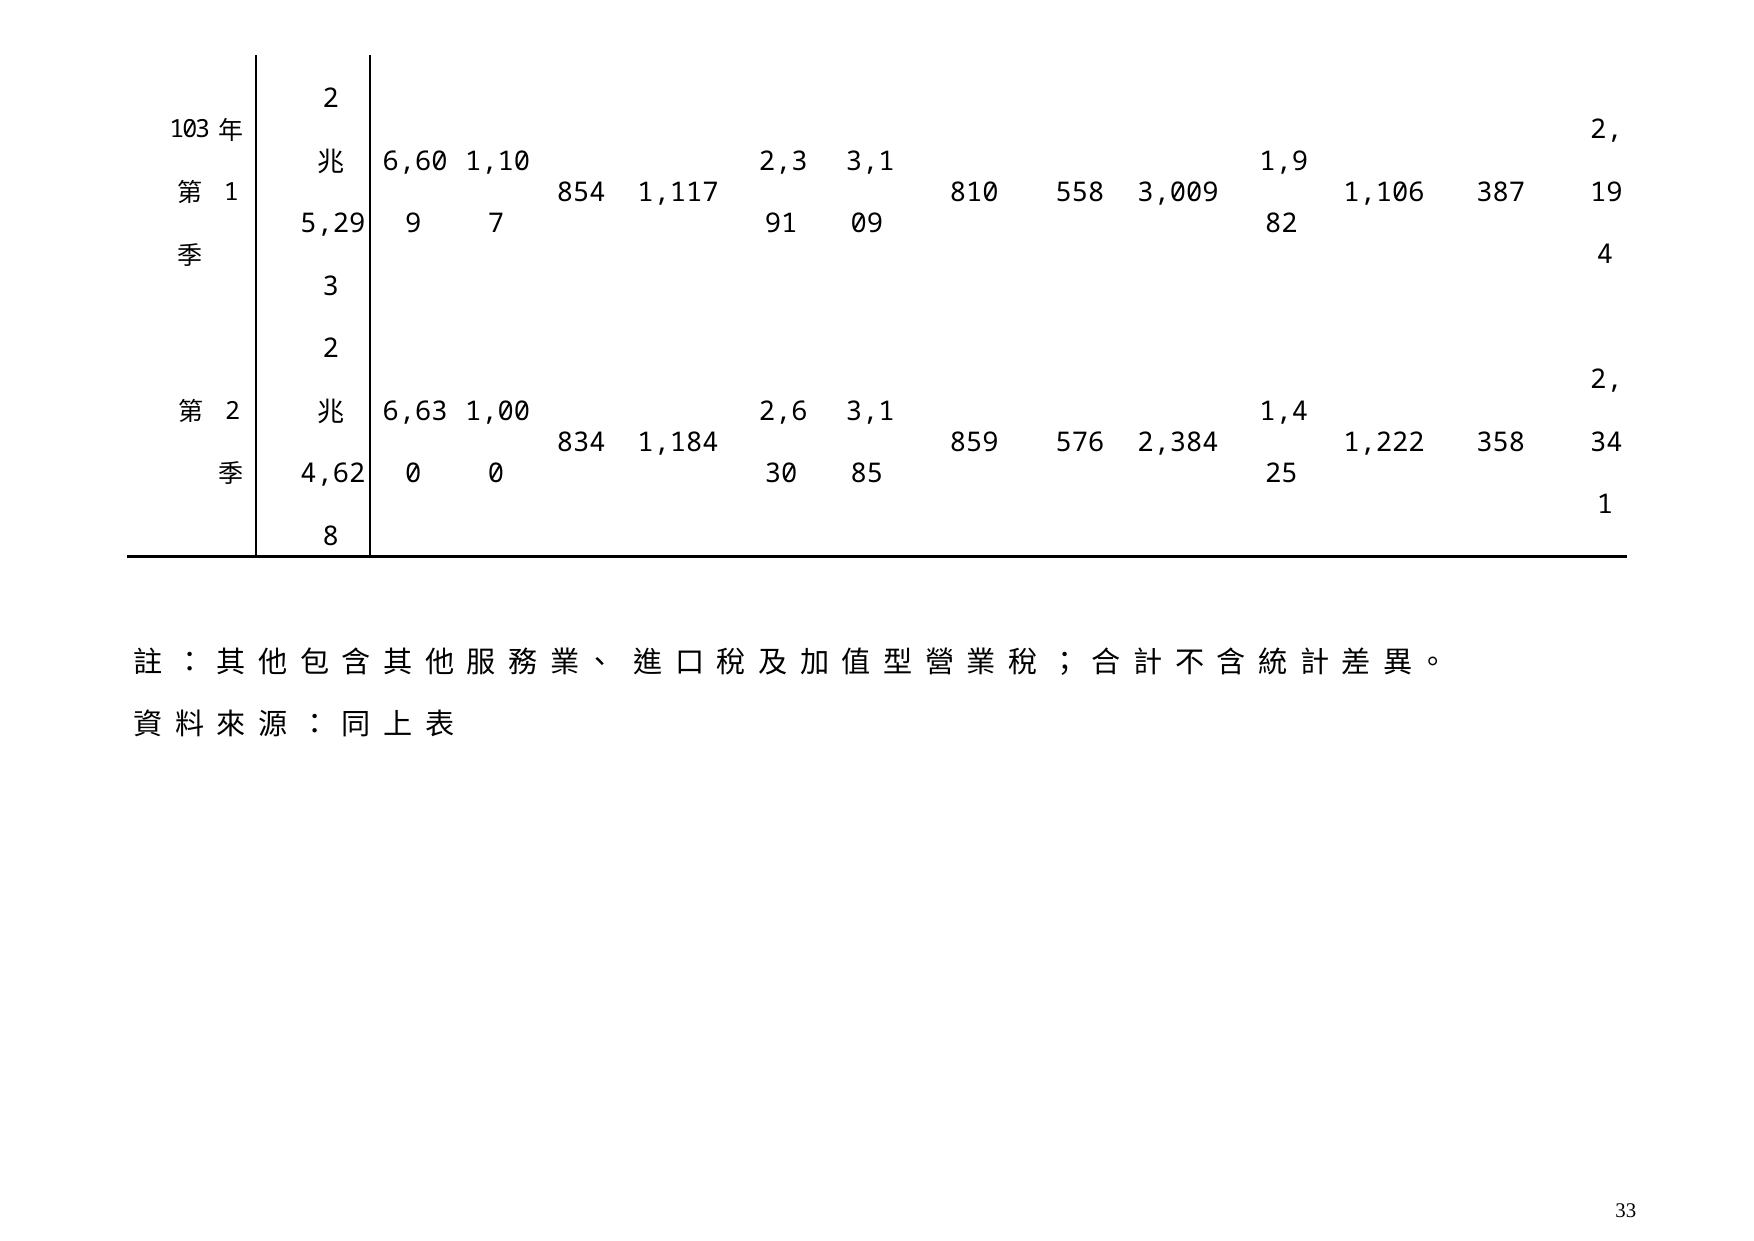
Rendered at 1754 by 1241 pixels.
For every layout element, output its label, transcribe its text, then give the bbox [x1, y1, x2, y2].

table_cell 1,184 [621, 305, 731, 555]
table_cell 第2季 [127, 305, 255, 555]
table_cell 834 [534, 305, 621, 555]
table_cell 859 [901, 305, 1032, 555]
table_cell 387 [1435, 55, 1544, 305]
table_cell 6,630 [371, 305, 452, 555]
table_cell 854 [534, 55, 621, 305]
table_cell 810 [901, 55, 1032, 305]
table_cell 2兆4,628 [257, 305, 369, 555]
table_cell 576 [1032, 305, 1119, 555]
table_cell 2,391 [731, 55, 812, 305]
table_cell 103年第1季 [127, 55, 255, 305]
table_cell 358 [1435, 305, 1544, 555]
table_cell 1,107 [452, 55, 534, 305]
table_cell 558 [1032, 55, 1119, 305]
table_cell 1,982 [1231, 55, 1313, 305]
table_cell 1,425 [1231, 305, 1313, 555]
table_cell 3,109 [812, 55, 901, 305]
table_cell 1,117 [621, 55, 731, 305]
table_cell 2,194 [1544, 55, 1627, 305]
table_cell 6,609 [371, 55, 452, 305]
table_cell 3,009 [1119, 55, 1231, 305]
table_cell 1,000 [452, 305, 534, 555]
table_cell 2,630 [731, 305, 812, 555]
table_cell 2兆5,293 [257, 55, 369, 305]
table_cell 1,106 [1313, 55, 1435, 305]
text 註：其他包含其他服務業、進口稅及加值型營業稅；合計不含統計差異。 資料來源：同上表 [127, 618, 1627, 743]
table_cell 1,222 [1313, 305, 1435, 555]
table_cell 3,185 [812, 305, 901, 555]
table_cell 2,384 [1119, 305, 1231, 555]
table_cell 2,341 [1544, 305, 1627, 555]
